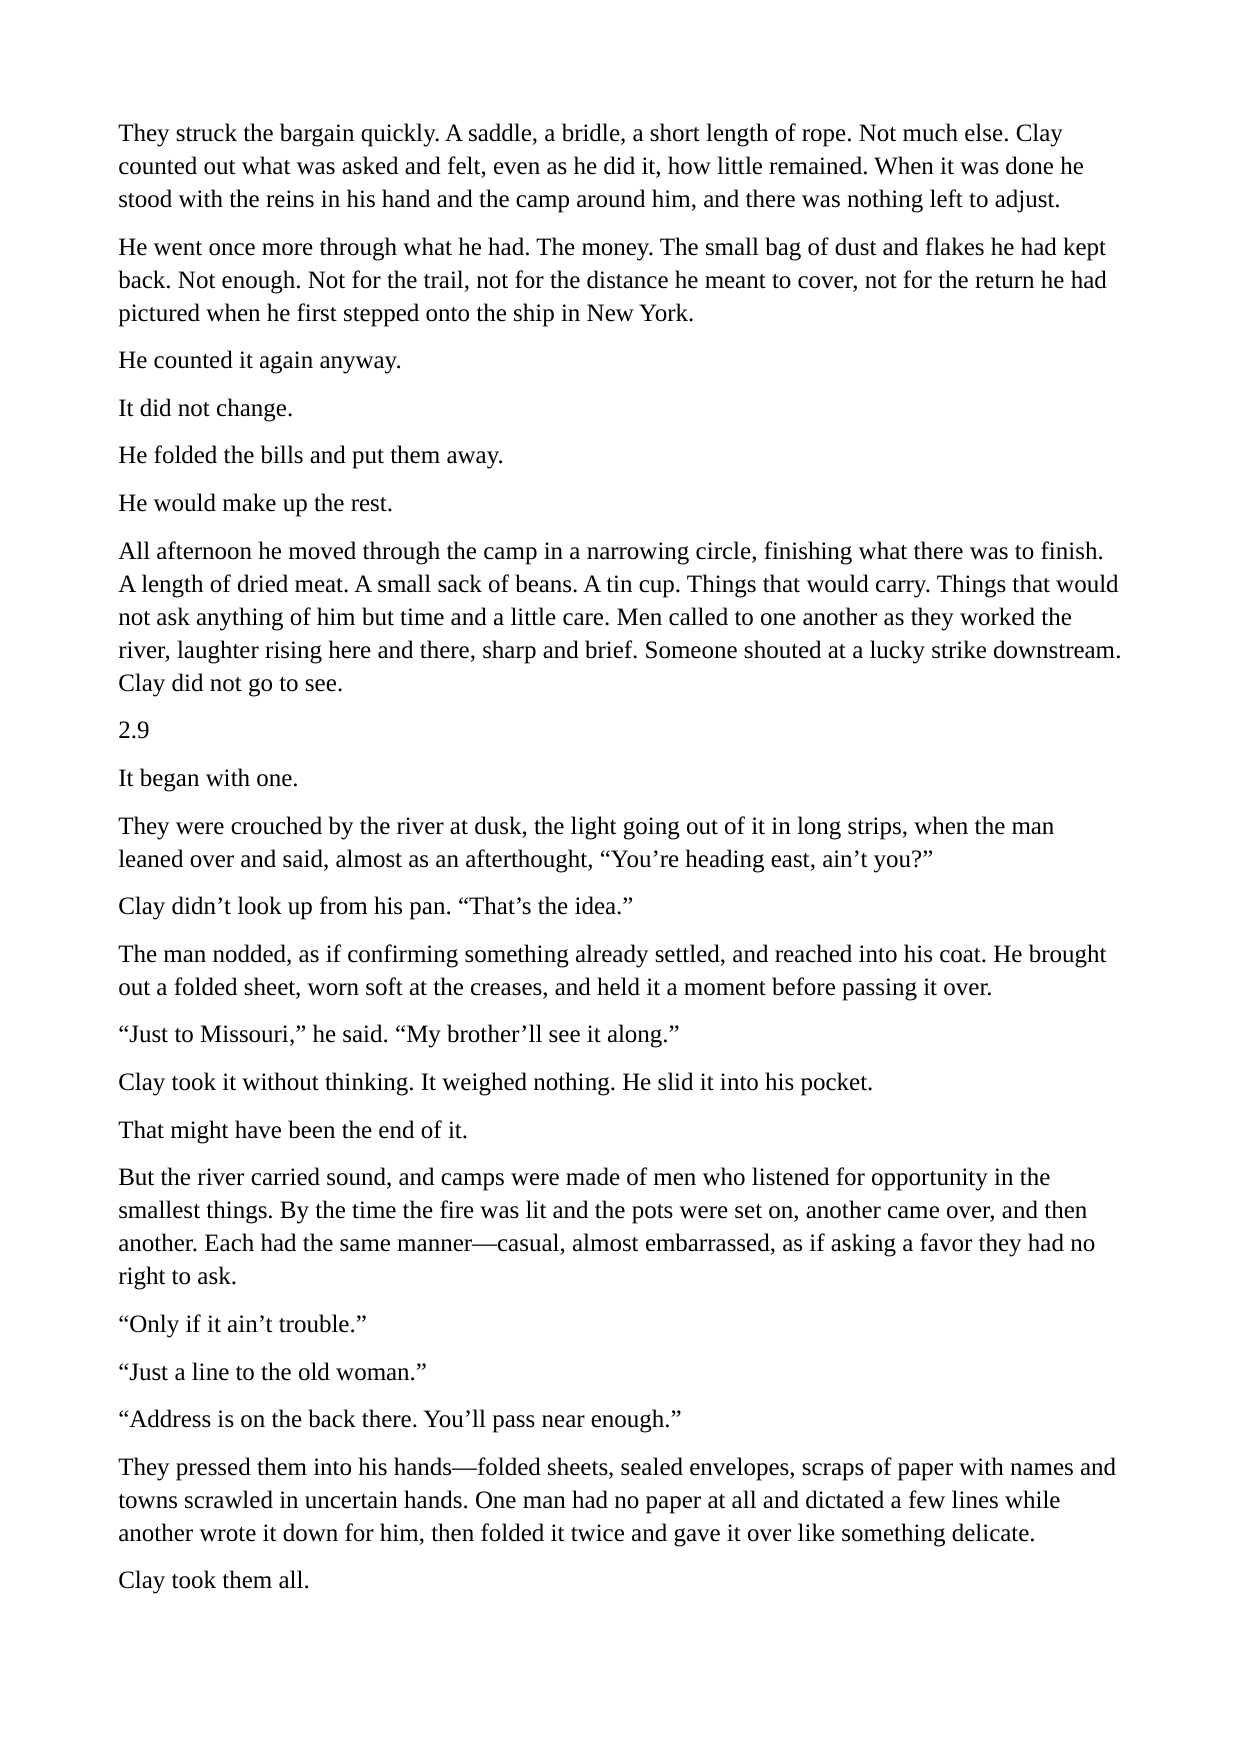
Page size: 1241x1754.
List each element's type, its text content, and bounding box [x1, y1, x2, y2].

text He would make up the rest. [118, 488, 1122, 517]
text Clay took it without thinking. It weighed nothing. He slid it into his pocket. [118, 1067, 1122, 1096]
text They were crouched by the river at dusk, the light going out of it in long strips, when the man leaned over and said, almost as an afterthought, “You’re heading east, ain’t you?” [118, 811, 1122, 872]
text They struck the bargain quickly. A saddle, a bridle, a short length of rope. Not much else. Clay counted out what was asked and felt, even as he did it, how little remained. When it was done he stood with the reins in his hand and the camp around him, and there was nothing left to adjust. [118, 118, 1122, 213]
text It began with one. [118, 763, 1122, 792]
text “Just a line to the old woman.” [118, 1357, 1122, 1385]
text He folded the bills and put them away. [118, 441, 1122, 469]
text 2.9 [118, 716, 1122, 744]
text Clay took them all. [118, 1566, 1122, 1594]
text He counted it again anyway. [118, 345, 1122, 374]
text All afternoon he moved through the camp in a narrowing circle, finishing what there was to finish. A length of dried meat. A small sack of beans. A tin cup. Things that would carry. Things that would not ask anything of him but time and a little care. Men called to one another as they worked the river, laughter rising here and there, sharp and brief. Someone shouted at a lucky strike downstream. Clay did not go to see. [118, 536, 1122, 697]
text He went once more through what he had. The money. The small bag of dust and flakes he had kept back. Not enough. Not for the trail, not for the distance he meant to cover, not for the return he had pictured when he first stepped onto the ship in New York. [118, 232, 1122, 327]
text The man nodded, as if confirming something already settled, and reached into his coat. He brought out a folded sheet, worn soft at the creases, and held it a moment before passing it over. [118, 939, 1122, 1001]
text It did not change. [118, 393, 1122, 422]
text Clay didn’t look up from his pan. “That’s the idea.” [118, 891, 1122, 920]
text They pressed them into his hands—folded sheets, sealed envelopes, scraps of paper with names and towns scrawled in uncertain hands. One man had no paper at all and dictated a few lines while another wrote it down for him, then folded it twice and gave it over like something delicate. [118, 1452, 1122, 1547]
text “Just to Missouri,” he said. “My brother’ll see it along.” [118, 1019, 1122, 1048]
text That might have been the end of it. [118, 1115, 1122, 1143]
text But the river carried sound, and camps were made of men who listened for opportunity in the smallest things. By the time the fire was lit and the pots were set on, another came over, and then another. Each had the same manner—casual, almost embarrassed, as if asking a favor they had no right to ask. [118, 1162, 1122, 1290]
text “Only if it ain’t trouble.” [118, 1309, 1122, 1338]
text “Address is on the back there. You’ll pass near enough.” [118, 1404, 1122, 1433]
